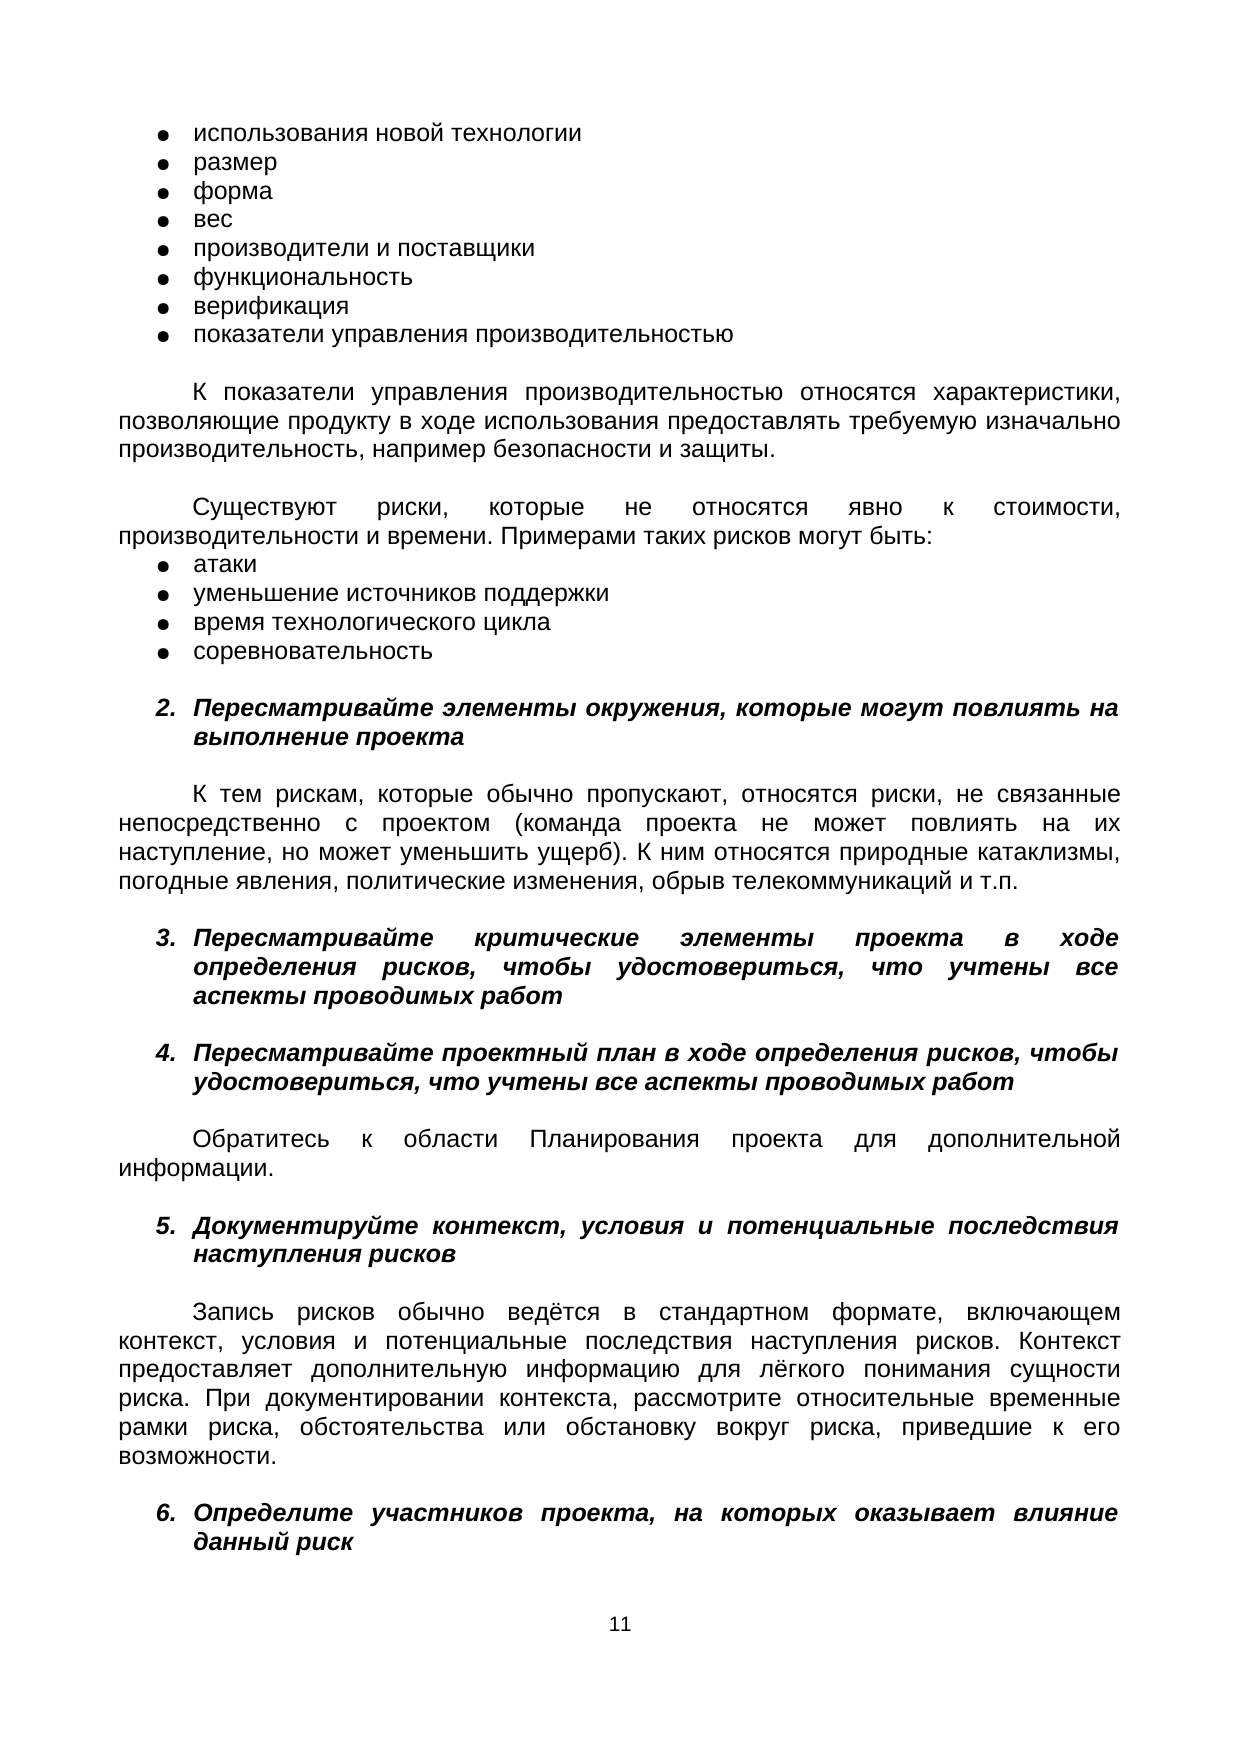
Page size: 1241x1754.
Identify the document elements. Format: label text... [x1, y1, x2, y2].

list показатели управления производительностью [156, 319, 1122, 348]
list Документируйте контекст, условия и потенциальные последствия наступления рисков [156, 1211, 1122, 1268]
list использования новой технологии [156, 118, 1122, 147]
text Запись рисков обычно ведётся в стандартном формате, включающем контекст, условия и потенциальные последствия наступления рисков. Контекст предоставляет дополнительную информацию для лёгкого понимания сущности риска. При документировании контекста, рассмотрите относительные временные рамки риска, обстоятельства или обстановку вокруг риска, приведшие к его возможности. [118, 1297, 1122, 1469]
list уменьшение источников поддержки [156, 578, 1122, 607]
list производители и поставщики [156, 233, 1122, 262]
list размер [156, 147, 1122, 176]
list Пересматривайте критические элементы проекта в ходе определения рисков, чтобы удостовериться, что учтены все аспекты проводимых работ [156, 923, 1122, 1009]
list верификация [156, 291, 1122, 319]
text К показатели управления производительностью относятся характеристики, позволяющие продукту в ходе использования предоставлять требуемую изначально производительность, например безопасности и защиты. [118, 377, 1122, 463]
text Обратитесь к области Планирования проекта для дополнительной информации. [118, 1124, 1122, 1182]
list функциональность [156, 262, 1122, 291]
list Определите участников проекта, на которых оказывает влияние данный риск [156, 1498, 1122, 1556]
list вес [156, 204, 1122, 233]
list Пересматривайте элементы окружения, которые могут повлиять на выполнение проекта [156, 693, 1122, 751]
list форма [156, 176, 1122, 204]
list время технологического цикла [156, 607, 1122, 636]
list Пересматривайте проектный план в ходе определения рисков, чтобы удостовериться, что учтены все аспекты проводимых работ [156, 1038, 1122, 1096]
list атаки [156, 549, 1122, 578]
list соревновательность [156, 636, 1122, 664]
text Существуют риски, которые не относятся явно к стоимости, производительности и времени. Примерами таких рисков могут быть: [118, 492, 1122, 549]
text К тем рискам, которые обычно пропускают, относятся риски, не связанные непосредственно с проектом (команда проекта не может повлиять на их наступление, но может уменьшить ущерб). К ним относятся природные катаклизмы, погодные явления, политические изменения, обрыв телекоммуникаций и т.п. [118, 779, 1122, 894]
